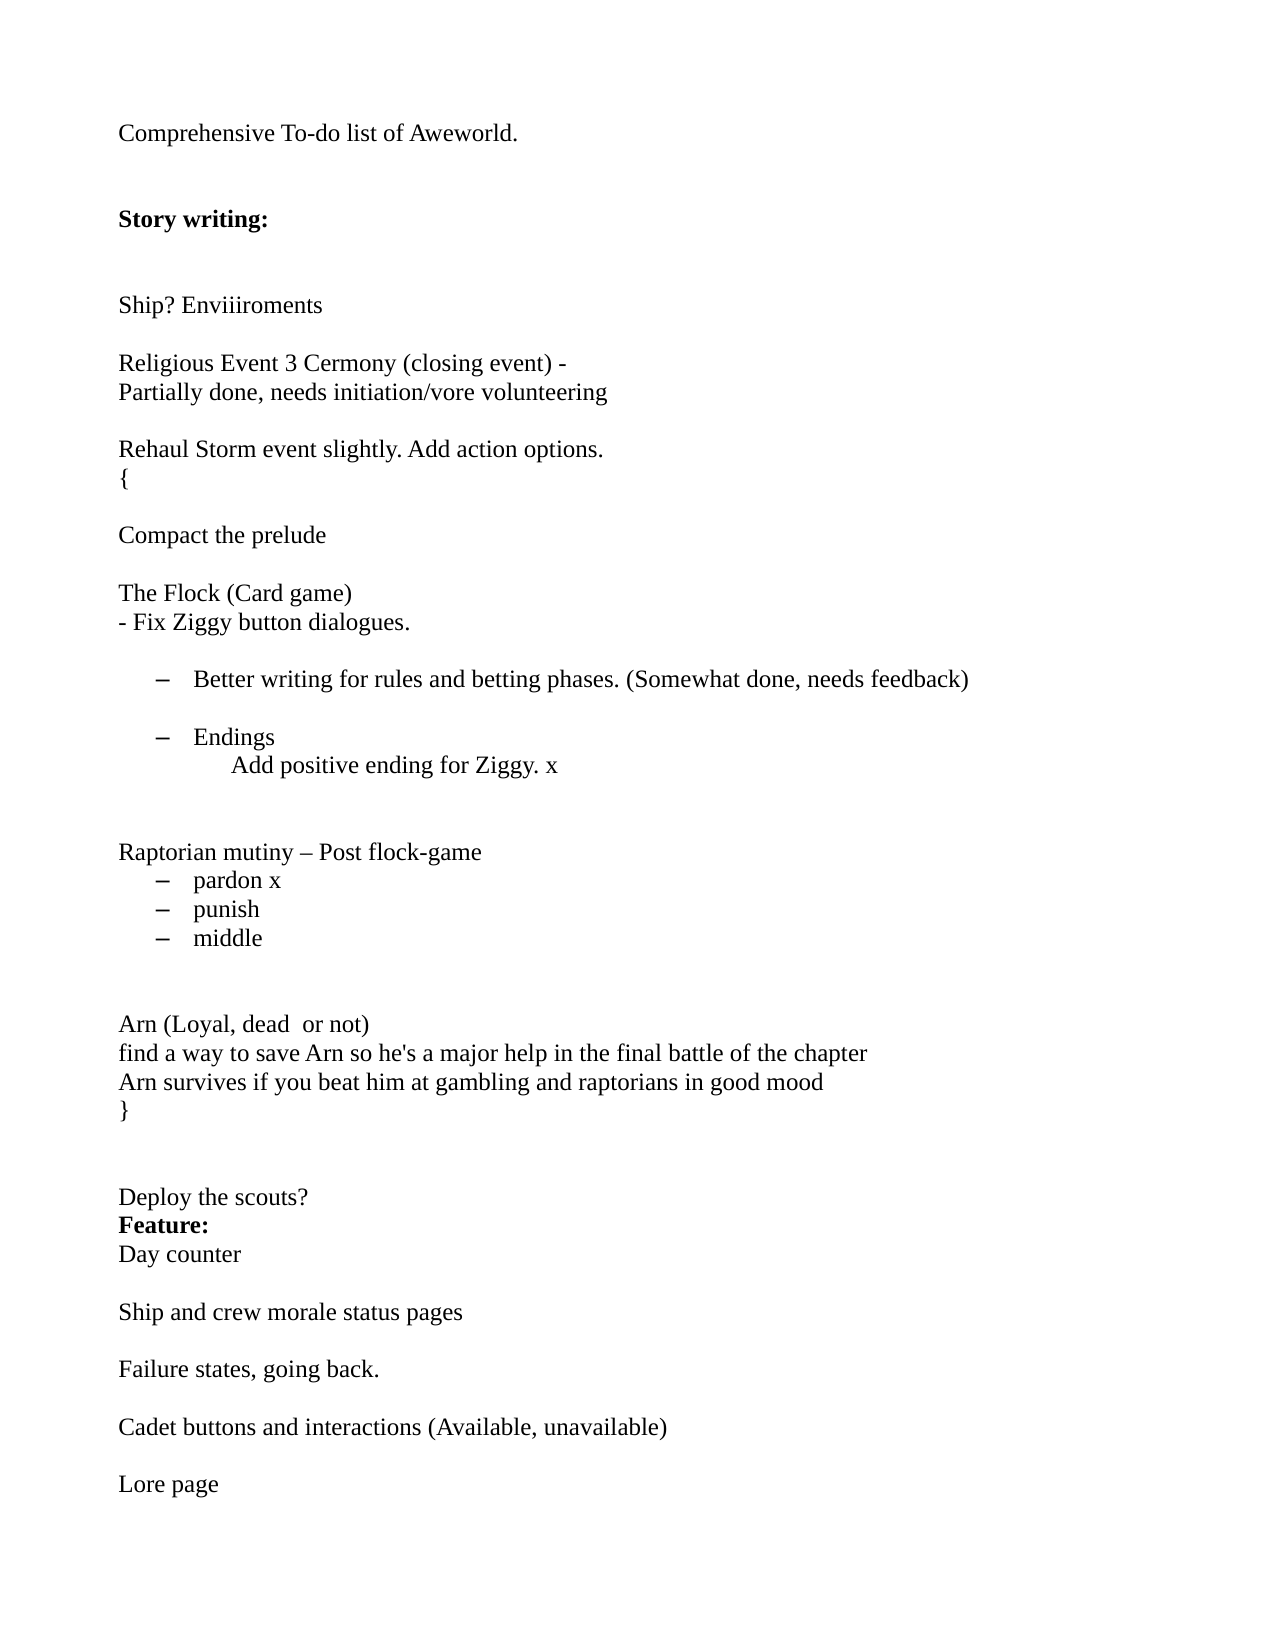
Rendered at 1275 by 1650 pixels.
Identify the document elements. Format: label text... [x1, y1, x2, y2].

text Cadet buttons and interactions (Available, unavailable) [118, 1412, 1157, 1441]
text Compact the prelude [118, 521, 1157, 549]
text Raptorian mutiny – Post flock-game [118, 837, 1157, 866]
text Religious Event 3 Cermony (closing event) - [118, 348, 1157, 377]
text Lore page [118, 1469, 1157, 1498]
text Arn survives if you beat him at gambling and raptorians in good mood [118, 1067, 1157, 1096]
text { [118, 463, 1157, 492]
text Feature: [118, 1211, 1157, 1239]
text Rehaul Storm event slightly. Add action options. [118, 434, 1157, 463]
text Ship? Enviiiroments [118, 291, 1157, 319]
text Ship and crew morale status pages [118, 1297, 1157, 1326]
text } [118, 1096, 1157, 1124]
list pardon x [156, 866, 1157, 894]
text Arn (Loyal, dead or not) [118, 1009, 1157, 1038]
text Day counter [118, 1239, 1157, 1268]
text Partially done, needs initiation/vore volunteering [118, 377, 1157, 406]
text The Flock (Card game) [118, 578, 1157, 607]
text Failure states, going back. [118, 1354, 1157, 1383]
list Better writing for rules and betting phases. (Somewhat done, needs feedback) [156, 664, 1157, 693]
text Deploy the scouts? [118, 1182, 1157, 1211]
text - Fix Ziggy button dialogues. [118, 607, 1157, 636]
list Endings [156, 722, 1157, 751]
list middle [156, 923, 1157, 952]
list punish [156, 894, 1157, 923]
text Story writing: [118, 204, 1157, 233]
list Add positive ending for Ziggy. x [193, 751, 1157, 779]
text find a way to save Arn so he's a major help in the final battle of the chapter [118, 1038, 1157, 1067]
text Comprehensive To-do list of Aweworld. [118, 118, 1157, 147]
